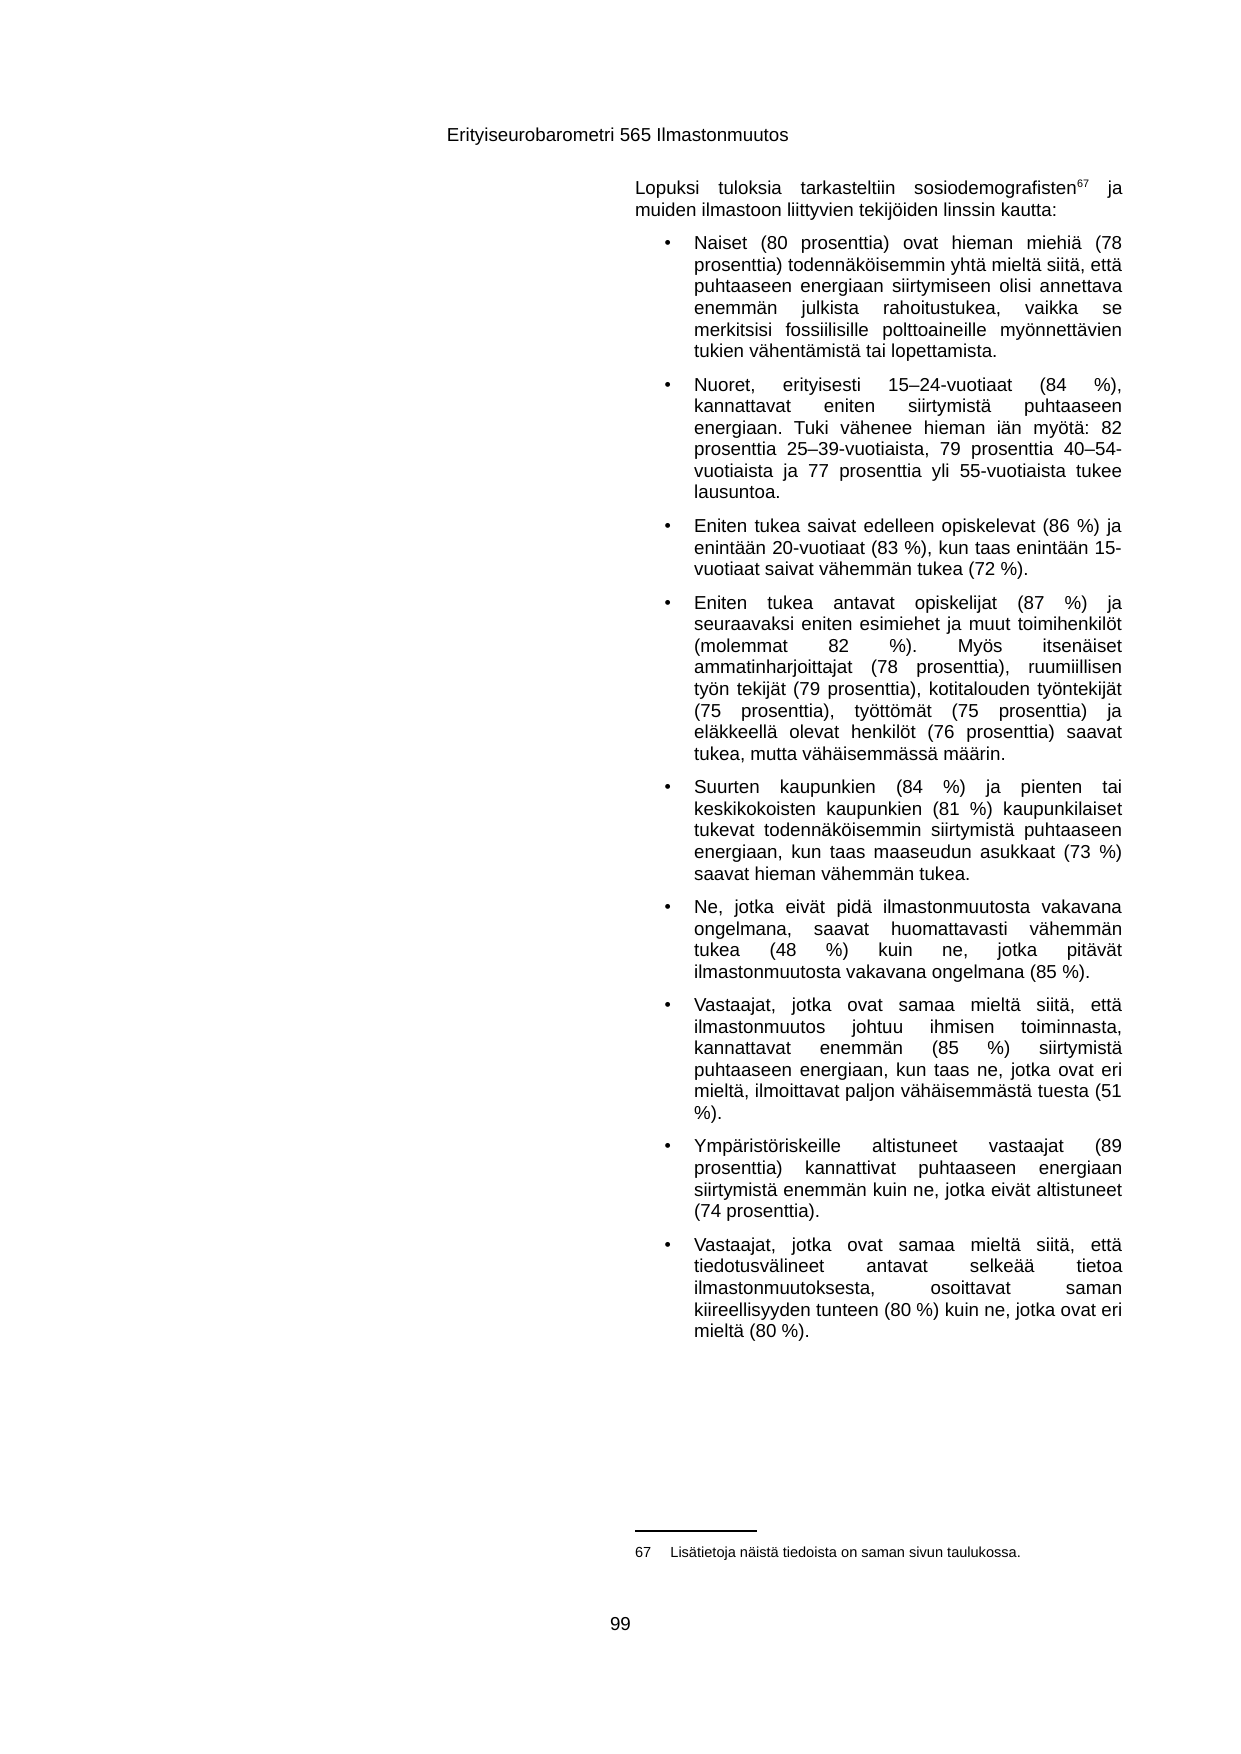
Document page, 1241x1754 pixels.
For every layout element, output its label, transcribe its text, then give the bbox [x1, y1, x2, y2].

list Eniten tukea antavat opiskelijat (87 %) ja seuraavaksi eniten esimiehet ja muut toimihenkilöt (molemmat 82 %). Myös itsenäiset ammatinharjoittajat (78 prosenttia), ruumiillisen työn tekijät (79 prosenttia), kotitalouden työntekijät (75 prosenttia), työttömät (75 prosenttia) ja eläkkeellä olevat henkilöt (76 prosenttia) saavat tukea, mutta vähäisemmässä määrin. [664, 591, 1122, 764]
list Suurten kaupunkien (84 %) ja pienten tai keskikokoisten kaupunkien (81 %) kaupunkilaiset tukevat todennäköisemmin siirtymistä puhtaaseen energiaan, kun taas maaseudun asukkaat (73 %) saavat hieman vähemmän tukea. [664, 776, 1122, 884]
list Eniten tukea saivat edelleen opiskelevat (86 %) ja enintään 20-vuotiaat (83 %), kun taas enintään 15-vuotiaat saivat vähemmän tukea (72 %). [664, 515, 1122, 579]
list Ne, jotka eivät pidä ilmastonmuutosta vakavana ongelmana, saavat huomattavasti vähemmän tukea (48 %) kuin ne, jotka pitävät ilmastonmuutosta vakavana ongelmana (85 %). [664, 896, 1122, 982]
text Lopuksi tuloksia tarkasteltiin sosiodemografisten ja muiden ilmastoon liittyvien tekijöiden linssin kautta: [635, 177, 1122, 220]
text Lisätietoja näistä tiedoista on saman sivun taulukossa. [635, 1543, 1122, 1560]
list Vastaajat, jotka ovat samaa mieltä siitä, että tiedotusvälineet antavat selkeää tietoa ilmastonmuutoksesta, osoittavat saman kiireellisyyden tunteen (80 %) kuin ne, jotka ovat eri mieltä (80 %). [664, 1233, 1122, 1341]
list Nuoret, erityisesti 15–24-vuotiaat (84 %), kannattavat eniten siirtymistä puhtaaseen energiaan. Tuki vähenee hieman iän myötä: 82 prosenttia 25–39-vuotiaista, 79 prosenttia 40–54-vuotiaista ja 77 prosenttia yli 55-vuotiaista tukee lausuntoa. [664, 373, 1122, 503]
list Naiset (80 prosenttia) ovat hieman miehiä (78 prosenttia) todennäköisemmin yhtä mieltä siitä, että puhtaaseen energiaan siirtymiseen olisi annettava enemmän julkista rahoitustukea, vaikka se merkitsisi fossiilisille polttoaineille myönnettävien tukien vähentämistä tai lopettamista. [664, 232, 1122, 362]
list Ympäristöriskeille altistuneet vastaajat (89 prosenttia) kannattivat puhtaaseen energiaan siirtymistä enemmän kuin ne, jotka eivät altistuneet (74 prosenttia). [664, 1135, 1122, 1222]
list Vastaajat, jotka ovat samaa mieltä siitä, että ilmastonmuutos johtuu ihmisen toiminnasta, kannattavat enemmän (85 %) siirtymistä puhtaaseen energiaan, kun taas ne, jotka ovat eri mieltä, ilmoittavat paljon vähäisemmästä tuesta (51 %). [664, 994, 1122, 1123]
